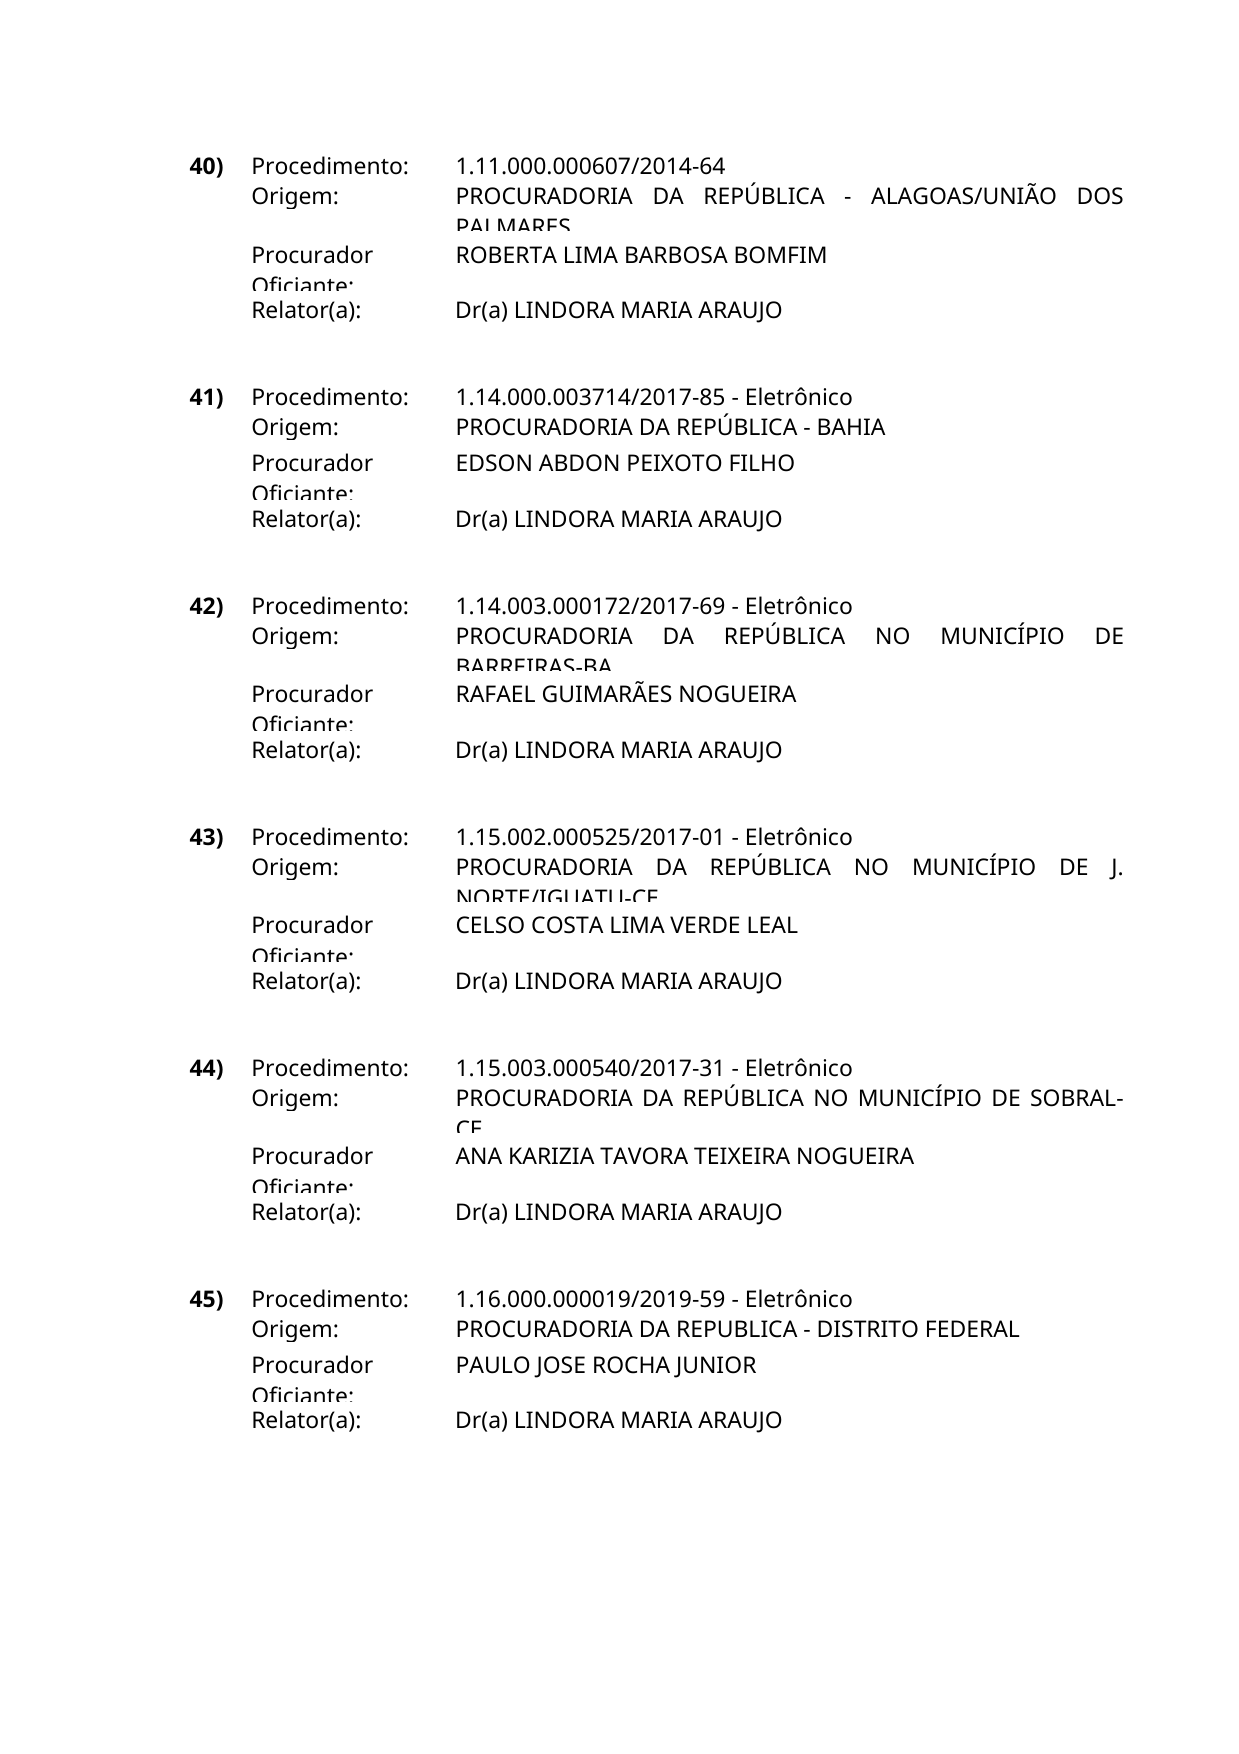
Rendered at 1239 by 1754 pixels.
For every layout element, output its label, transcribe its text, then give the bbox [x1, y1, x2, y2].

table_cell [251, 1196, 1124, 1226]
table_cell [455, 902, 1124, 909]
table_cell [251, 734, 1124, 764]
table_cell [189, 180, 251, 208]
table_cell [1125, 678, 1239, 729]
table_cell [1125, 1110, 1239, 1133]
table_cell [0, 381, 189, 409]
table_cell [0, 734, 189, 764]
table_cell [0, 620, 189, 648]
table_cell 1.15.003.000540/2017-31 - Eletrônico [455, 1052, 1124, 1080]
table_cell [1125, 648, 1239, 671]
table_cell [0, 447, 189, 498]
table_cell [189, 678, 251, 729]
table_cell [189, 294, 251, 324]
table_cell [1125, 620, 1239, 648]
table_cell Origem: [251, 180, 455, 208]
table_cell [0, 1341, 189, 1349]
table_header Relator(a): [251, 294, 455, 323]
table_cell [1125, 381, 1239, 409]
table_cell [251, 533, 455, 589]
table_cell [0, 821, 189, 849]
table_cell [1125, 1140, 1239, 1191]
table_cell [189, 1349, 251, 1400]
table_cell 1.14.000.003714/2017-85 - Eletrônico [455, 381, 1124, 409]
table_cell 1.14.003.000172/2017-69 - Eletrônico [455, 590, 1124, 618]
table_cell [0, 902, 189, 909]
table_cell [1125, 590, 1239, 618]
table_cell [189, 1133, 251, 1140]
table_cell [1125, 447, 1239, 498]
table_cell [251, 503, 1124, 533]
table_cell [189, 1226, 251, 1283]
table_cell [455, 533, 1124, 589]
table_cell Origem: [251, 620, 455, 648]
table_header [251, 0, 455, 150]
table_cell [189, 1341, 251, 1349]
table_cell Procurador Oficiante: [251, 447, 455, 499]
table_cell [0, 1196, 189, 1226]
table_cell [189, 995, 251, 1052]
table_cell [1125, 734, 1239, 764]
table_cell [0, 1349, 189, 1400]
table_cell [1125, 533, 1239, 589]
table_cell [1125, 209, 1239, 231]
table_cell [1125, 995, 1239, 1052]
table_cell Procurador Oficiante: [251, 678, 455, 731]
table_cell [1125, 902, 1239, 909]
table_cell [0, 1404, 189, 1434]
table_cell [1125, 1052, 1239, 1080]
table_cell Procedimento: [251, 1052, 455, 1080]
table_cell [0, 150, 189, 178]
table_cell Origem: [251, 411, 455, 439]
table_cell 41) [189, 381, 251, 409]
table_cell [189, 533, 251, 589]
table_cell PROCURADORIA DA REPÚBLICA NO MUNICÍPIO DE SOBRAL-CE [455, 1082, 1124, 1133]
table_cell [251, 1133, 455, 1140]
table_cell [189, 231, 251, 238]
table_cell [189, 1196, 251, 1226]
table_cell [251, 879, 455, 902]
table_cell ANA KARIZIA TAVORA TEIXEIRA NOGUEIRA [455, 1140, 1124, 1191]
table_cell [0, 411, 189, 439]
table_header Relator(a): [251, 503, 455, 531]
table_cell Origem: [251, 851, 455, 879]
table_cell [189, 734, 251, 764]
table_header Dr(a) LINDORA MARIA ARAUJO [455, 503, 1122, 531]
table_cell [189, 879, 251, 902]
table_cell [189, 1404, 251, 1434]
table_cell PROCURADORIA DA REPÚBLICA NO MUNICÍPIO DE BARREIRAS-BA [455, 620, 1124, 671]
table_cell [251, 995, 455, 1052]
table_header Dr(a) LINDORA MARIA ARAUJO [455, 1196, 1122, 1224]
table_header Relator(a): [251, 965, 455, 993]
table_cell Procedimento: [251, 150, 455, 178]
table_cell [455, 1226, 1124, 1283]
table_cell [251, 1226, 455, 1283]
table_cell [189, 411, 251, 439]
table_cell [1125, 1404, 1239, 1434]
table_cell ROBERTA LIMA BARBOSA BOMFIM [455, 239, 1124, 289]
table_cell PROCURADORIA DA REPÚBLICA - ALAGOAS/UNIÃO DOS PALMARES [455, 180, 1124, 231]
table_cell [0, 909, 189, 960]
table_cell [189, 1082, 251, 1110]
table_cell [1125, 821, 1239, 849]
table_cell [0, 1052, 189, 1080]
table_cell [189, 447, 251, 498]
table_cell [0, 671, 189, 678]
table_cell [189, 209, 251, 231]
table_cell [1125, 1226, 1239, 1283]
table_cell 42) [189, 590, 251, 618]
table_header Dr(a) LINDORA MARIA ARAUJO [455, 1404, 1122, 1433]
table_cell [0, 1082, 189, 1110]
table_header Dr(a) LINDORA MARIA ARAUJO [455, 294, 1122, 323]
table_cell [251, 294, 1124, 324]
table_cell Procurador Oficiante: [251, 1349, 455, 1401]
table_cell [1125, 239, 1239, 289]
table_cell [251, 440, 455, 447]
table_cell [0, 1110, 189, 1133]
table_cell [0, 648, 189, 671]
table_cell [189, 965, 251, 995]
table_cell [0, 879, 189, 902]
table_cell [1125, 1133, 1239, 1140]
table_cell [1125, 1349, 1239, 1400]
table_cell [0, 678, 189, 729]
table_cell [1125, 879, 1239, 902]
table_cell [251, 324, 455, 381]
table_cell EDSON ABDON PEIXOTO FILHO [455, 447, 1124, 498]
table_cell [189, 239, 251, 289]
table_cell [0, 231, 189, 238]
table_cell PROCURADORIA DA REPÚBLICA - BAHIA [455, 411, 1124, 439]
table_cell [1125, 324, 1239, 381]
table_cell [0, 324, 189, 381]
table_cell [189, 671, 251, 678]
table_cell CELSO COSTA LIMA VERDE LEAL [455, 909, 1124, 960]
table_cell [1125, 671, 1239, 678]
table_cell [1125, 764, 1239, 821]
table_header [1125, 0, 1239, 150]
table_header Relator(a): [251, 734, 455, 762]
table_cell [189, 1110, 251, 1133]
table_cell Procedimento: [251, 1283, 455, 1311]
table_cell Procedimento: [251, 590, 455, 618]
table_cell [1125, 411, 1239, 439]
table_cell [455, 764, 1124, 821]
table_header Relator(a): [251, 1196, 455, 1224]
table_cell [455, 231, 1124, 238]
table_cell [1125, 150, 1239, 178]
table_cell [251, 764, 455, 821]
table_cell [251, 231, 455, 238]
table_cell Procedimento: [251, 821, 455, 849]
table_cell [0, 590, 189, 618]
table_cell [0, 1313, 189, 1341]
table_header Dr(a) LINDORA MARIA ARAUJO [455, 965, 1122, 993]
table_header Dr(a) LINDORA MARIA ARAUJO [455, 734, 1122, 762]
table_cell [455, 1341, 1124, 1349]
table_cell 40) [189, 150, 251, 178]
table_cell [0, 503, 189, 533]
table_cell 1.11.000.000607/2014-64 [455, 150, 1124, 178]
table_cell [251, 648, 455, 671]
table_header [0, 0, 189, 150]
table_cell [0, 294, 189, 324]
table_cell [1125, 1341, 1239, 1349]
table_cell PROCURADORIA DA REPÚBLICA NO MUNICÍPIO DE J. NORTE/IGUATU-CE [455, 851, 1124, 902]
table_cell [0, 533, 189, 589]
table_cell [189, 902, 251, 909]
table_cell [1125, 909, 1239, 960]
table_cell Procurador Oficiante: [251, 239, 455, 291]
table_cell [1125, 1283, 1239, 1311]
table_header [189, 0, 251, 150]
table_cell [0, 1140, 189, 1191]
table_cell 43) [189, 821, 251, 849]
table_cell [189, 764, 251, 821]
table_cell [0, 209, 189, 231]
table_cell [1125, 1196, 1239, 1226]
table_cell [0, 440, 189, 447]
table_header Relator(a): [251, 1404, 455, 1433]
table_cell [455, 440, 1124, 447]
table_cell [0, 1133, 189, 1140]
table_cell [0, 1226, 189, 1283]
table_cell [251, 1341, 455, 1349]
table_cell 44) [189, 1052, 251, 1080]
table_cell Procedimento: [251, 381, 455, 409]
table_cell [1125, 440, 1239, 447]
table_cell [455, 995, 1124, 1052]
table_cell 45) [189, 1283, 251, 1311]
table_cell Origem: [251, 1082, 455, 1110]
table_cell [0, 1283, 189, 1311]
table_cell 1.15.002.000525/2017-01 - Eletrônico [455, 821, 1124, 849]
table_cell [189, 1313, 251, 1341]
table_cell [1125, 180, 1239, 208]
table_cell [251, 1110, 455, 1133]
table_cell [1125, 294, 1239, 324]
table_cell [0, 851, 189, 879]
table_cell [0, 965, 189, 995]
table_cell [1125, 1082, 1239, 1110]
table_cell [1125, 965, 1239, 995]
table_cell 1.16.000.000019/2019-59 - Eletrônico [455, 1283, 1124, 1311]
table_cell [0, 995, 189, 1052]
table_cell Procurador Oficiante: [251, 909, 455, 962]
table_cell [189, 648, 251, 671]
table_cell Procurador Oficiante: [251, 1140, 455, 1193]
table_cell [189, 620, 251, 648]
table_cell Origem: [251, 1313, 455, 1341]
table_header [455, 0, 1124, 150]
table_cell [251, 209, 455, 231]
table_cell [1125, 851, 1239, 879]
table_cell [251, 671, 455, 678]
table_cell [251, 902, 455, 909]
table_cell [189, 440, 251, 447]
table_cell [1125, 503, 1239, 533]
table_cell [455, 324, 1124, 381]
table_cell [455, 671, 1124, 678]
table_cell [189, 503, 251, 533]
table_cell [251, 965, 1124, 995]
table_cell [189, 909, 251, 960]
table_cell [0, 180, 189, 208]
table_cell [0, 239, 189, 289]
table_cell [1125, 231, 1239, 238]
table_cell [189, 324, 251, 381]
table_cell [0, 764, 189, 821]
table_cell PAULO JOSE ROCHA JUNIOR [455, 1349, 1124, 1400]
table_cell PROCURADORIA DA REPUBLICA - DISTRITO FEDERAL [455, 1313, 1124, 1341]
table_cell [189, 851, 251, 879]
table_cell [189, 1140, 251, 1191]
table_cell RAFAEL GUIMARÃES NOGUEIRA [455, 678, 1124, 729]
table_cell [1125, 1313, 1239, 1341]
table_cell [455, 1133, 1124, 1140]
